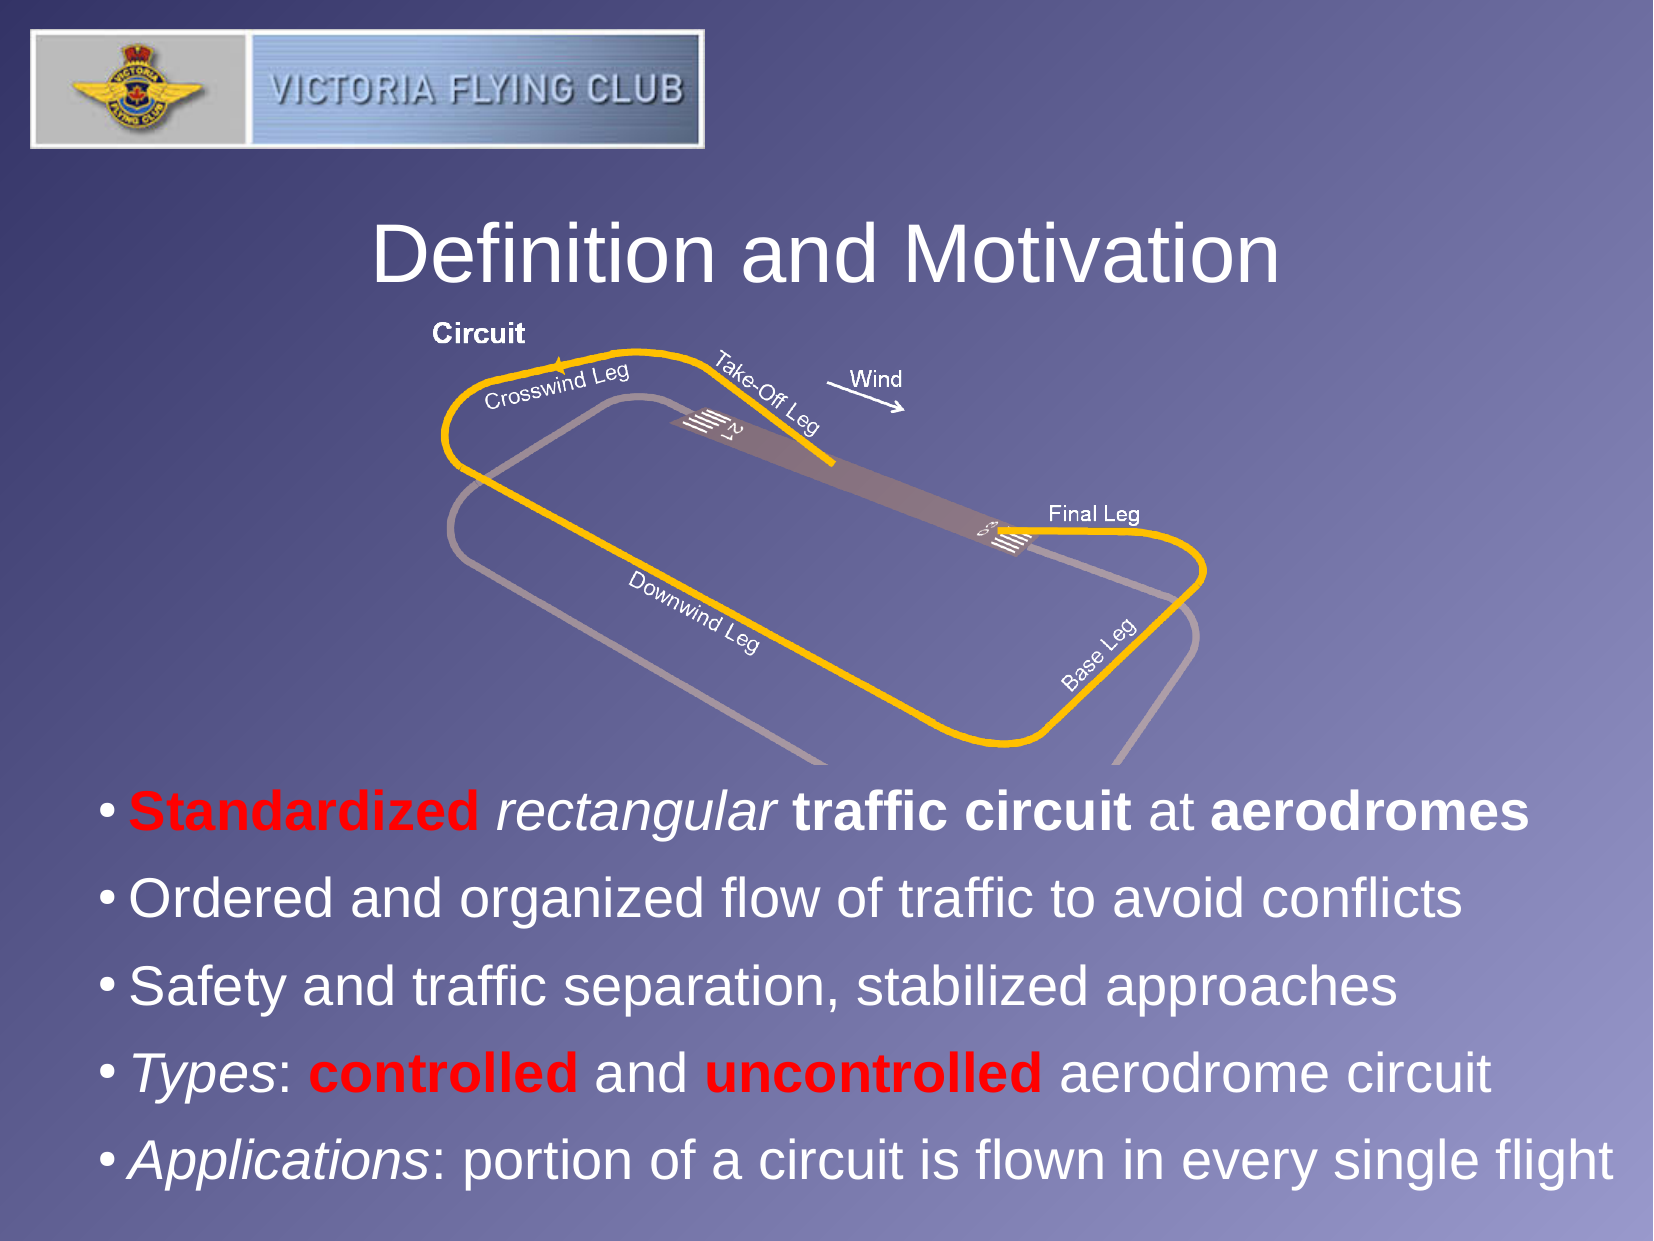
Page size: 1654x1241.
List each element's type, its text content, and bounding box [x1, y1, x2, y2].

list Standardized rectangular traffic circuit at aerodromes Ordered and organized flow of traffic to avoid conflicts Safety and traffic separation, stabilized approaches Types: controlled and uncontrolled aerodrome circuit Applications: portion of a circuit is flown in every single flight [82, 780, 1621, 1201]
title Definition and Motivation [82, 150, 1571, 358]
picture [30, 29, 705, 149]
picture [426, 314, 1216, 766]
